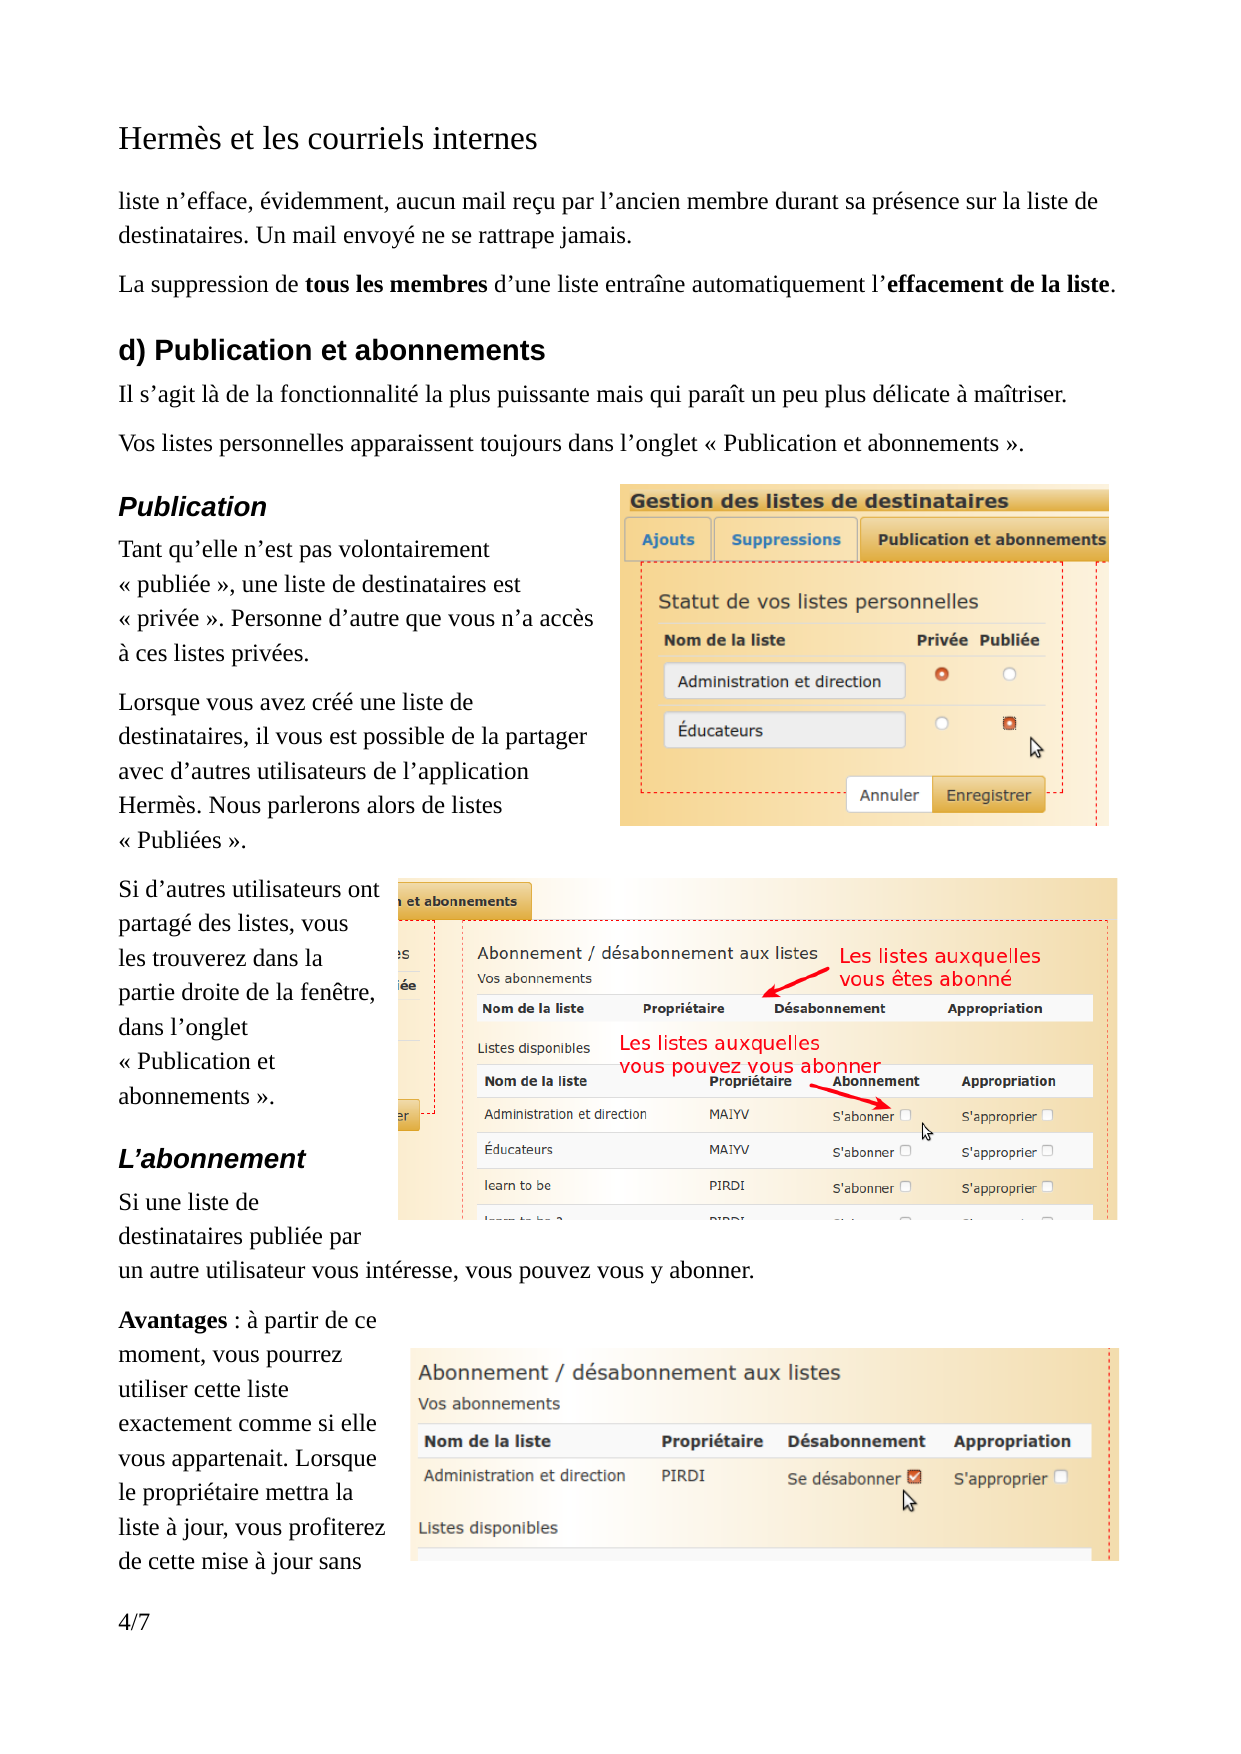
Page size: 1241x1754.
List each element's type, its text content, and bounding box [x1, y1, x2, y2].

text Vos listes personnelles apparaissent toujours dans l’onglet « Publication et abonnements ». [118, 428, 1122, 457]
picture [620, 484, 1109, 826]
subtitle [1109, 490, 1122, 522]
text Si une liste de destinataires publiée par un autre utilisateur vous intéresse, vous pouvez vous y abonner. [118, 1187, 1122, 1284]
text Il s’agit là de la fonctionnalité la plus puissante mais qui paraît un peu plus délicate à maîtriser. [118, 379, 1122, 408]
text La suppression de tous les membres d’une liste entraîne automatiquement l’effacement de la liste. [118, 269, 1122, 298]
subtitle Publication et abonnements [118, 333, 1122, 367]
picture [410, 1348, 1120, 1561]
text Avantages : à partir de ce moment, vous pourrez utiliser cette liste exactement comme si elle vous appartenait. Lorsque le propriétaire mettra la liste à jour, vous profiterez de cette mise à jour sans [118, 1305, 1122, 1575]
picture [398, 878, 1118, 1220]
text Tant qu’elle n’est pas volontairement « publiée », une liste de destinataires est « privée ». Personne d’autre que vous n’a accès à ces listes privées. [118, 534, 620, 667]
subtitle Publication [118, 490, 620, 522]
text liste n’efface, évidemment, aucun mail reçu par l’ancien membre durant sa présence sur la liste de destinataires. Un mail envoyé ne se rattrape jamais. [118, 186, 1122, 249]
subtitle L’abonnement [118, 1142, 398, 1174]
text Si d’autres utilisateurs ont partagé des listes, vous les trouverez dans la partie droite de la fenêtre, dans l’onglet « Publication et abonnements ». [118, 874, 1122, 1109]
text Lorsque vous avez créé une liste de destinataires, il vous est possible de la partager avec d’autres utilisateurs de l’application Hermès. Nous parlerons alors de listes « Publiées ». [118, 687, 1122, 853]
